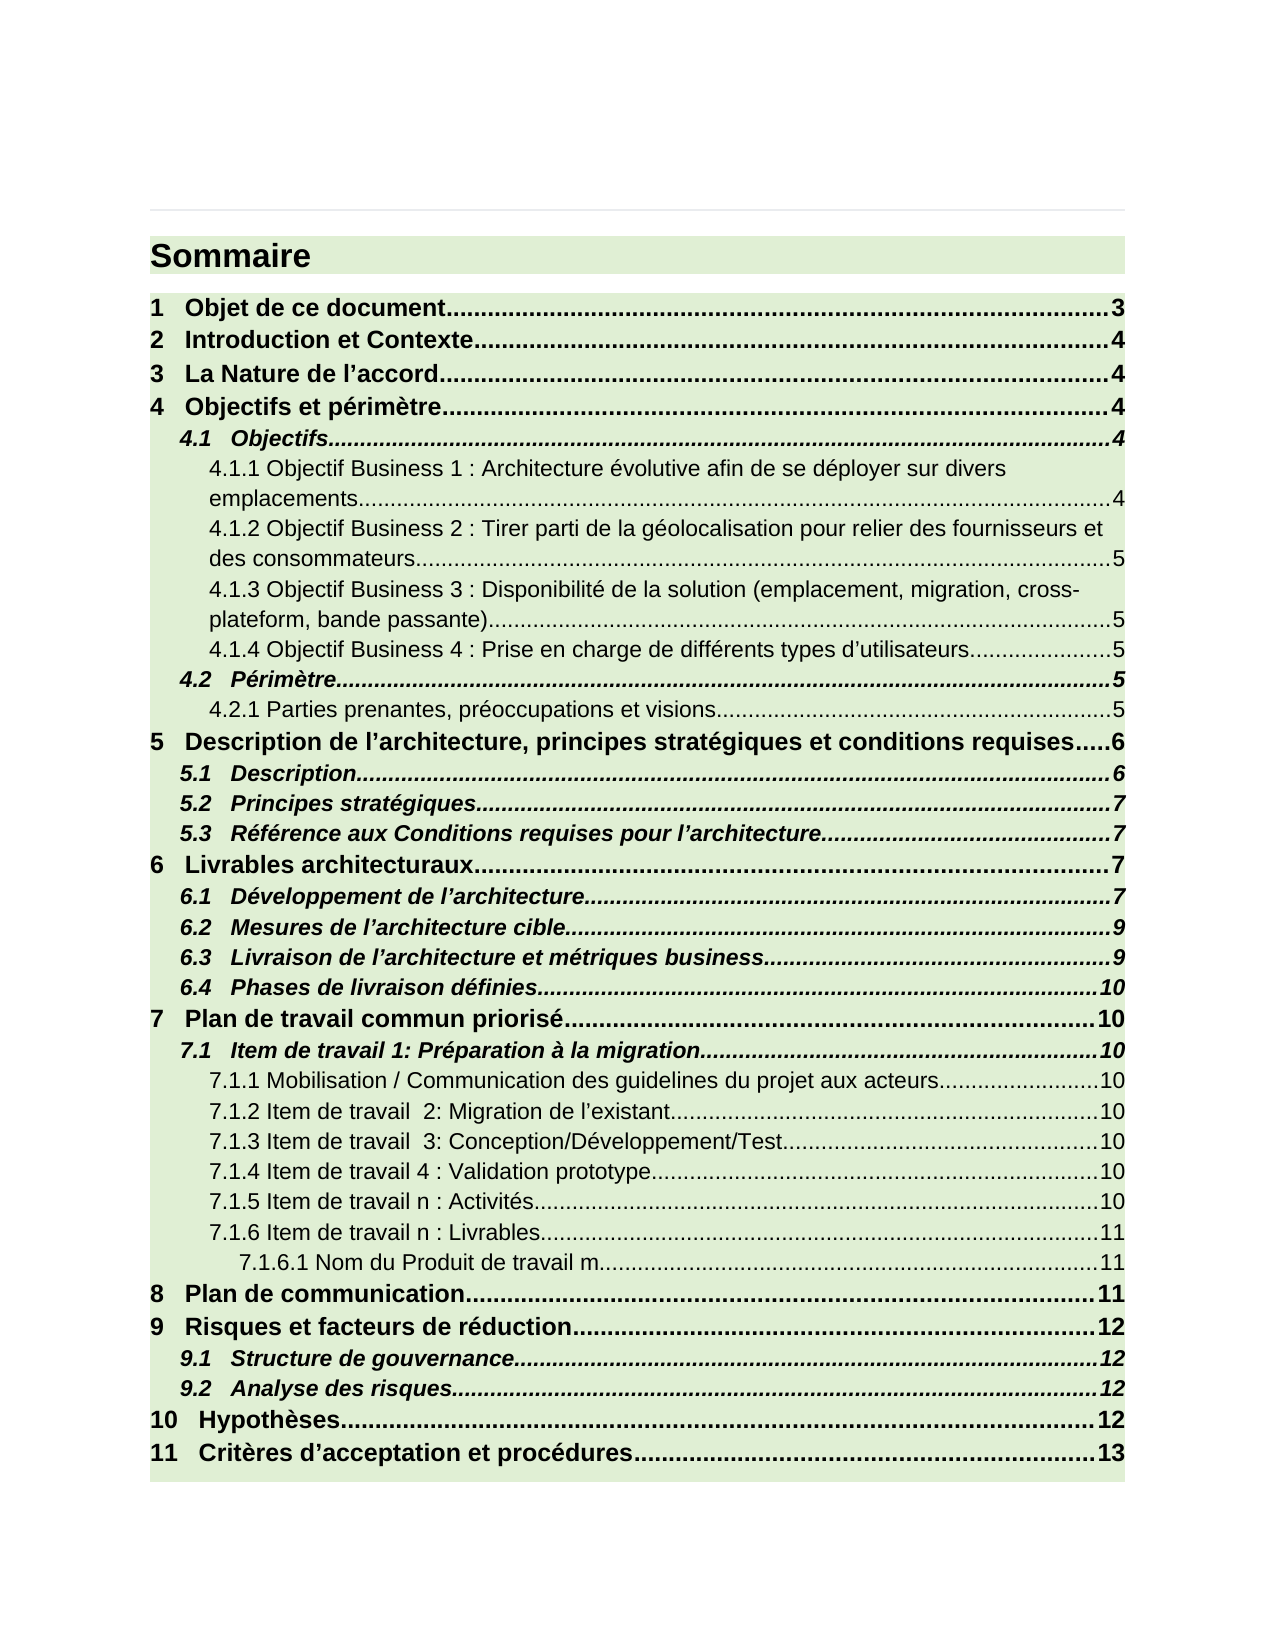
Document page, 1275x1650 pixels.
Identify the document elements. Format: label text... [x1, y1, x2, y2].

text 7.1.2 Item de travail 2: Migration de l’existant 10 [209, 1098, 1125, 1124]
text 5.2 Principes stratégiques 7 [179, 790, 1125, 816]
text 7 Plan de travail commun priorisé 10 [150, 1004, 1125, 1033]
text 11 Critères d’acceptation et procédures 13 [150, 1438, 1125, 1467]
text 6 Livrables architecturaux 7 [150, 850, 1125, 879]
text 7.1.3 Item de travail 3: Conception/Développement/Test 10 [209, 1128, 1125, 1154]
text 7.1 Item de travail 1: Préparation à la migration 10 [179, 1037, 1125, 1063]
text 7.1.6 Item de travail n : Livrables 11 [209, 1218, 1125, 1245]
text 4.1.4 Objectif Business 4 : Prise en charge de différents types d’utilisateurs 5 [209, 636, 1125, 662]
text 5.1 Description 6 [179, 760, 1125, 786]
text 9 Risques et facteurs de réduction 12 [150, 1312, 1125, 1341]
text 5 Description de l’architecture, principes stratégiques et conditions requises 6 [150, 727, 1125, 755]
text 9.2 Analyse des risques 12 [179, 1375, 1125, 1401]
text 4.1.1 Objectif Business 1 : Architecture évolutive afin de se déployer sur divers emplacements 4 [209, 455, 1125, 511]
text 2 Introduction et Contexte 4 [150, 326, 1125, 354]
text 4 Objectifs et périmètre 4 [150, 392, 1125, 420]
text 6.3 Livraison de l’architecture et métriques business 9 [179, 944, 1125, 970]
text 4.2.1 Parties prenantes, préoccupations et visions 5 [209, 696, 1125, 723]
text 7.1.4 Item de travail 4 : Validation prototype 10 [209, 1158, 1125, 1184]
text 8 Plan de communication 11 [150, 1279, 1125, 1308]
text 3 La Nature de l’accord 4 [150, 358, 1125, 387]
text 7.1.6.1 Nom du Produit de travail m 11 [238, 1249, 1125, 1275]
subtitle Sommaire [150, 236, 1125, 274]
text 7.1.1 Mobilisation / Communication des guidelines du projet aux acteurs 10 [209, 1067, 1125, 1094]
text 9.1 Structure de gouvernance 12 [179, 1345, 1125, 1371]
text 1 Objet de ce document 3 [150, 292, 1125, 321]
text 7.1.5 Item de travail n : Activités 10 [209, 1188, 1125, 1214]
text 4.1 Objectifs 4 [179, 424, 1125, 451]
text 4.1.3 Objectif Business 3 : Disponibilité de la solution (emplacement, migration, cross-plateform, bande passante) 5 [209, 576, 1125, 632]
text 5.3 Référence aux Conditions requises pour l’architecture 7 [179, 820, 1125, 846]
text 6.2 Mesures de l’architecture cible 9 [179, 913, 1125, 940]
text 6.4 Phases de livraison définies 10 [179, 974, 1125, 1000]
text 4.2 Périmètre 5 [179, 666, 1125, 693]
text 6.1 Développement de l’architecture 7 [179, 883, 1125, 910]
text 10 Hypothèses 12 [150, 1405, 1125, 1434]
text 4.1.2 Objectif Business 2 : Tirer parti de la géolocalisation pour relier des fournisseurs et des consommateurs 5 [209, 515, 1125, 572]
